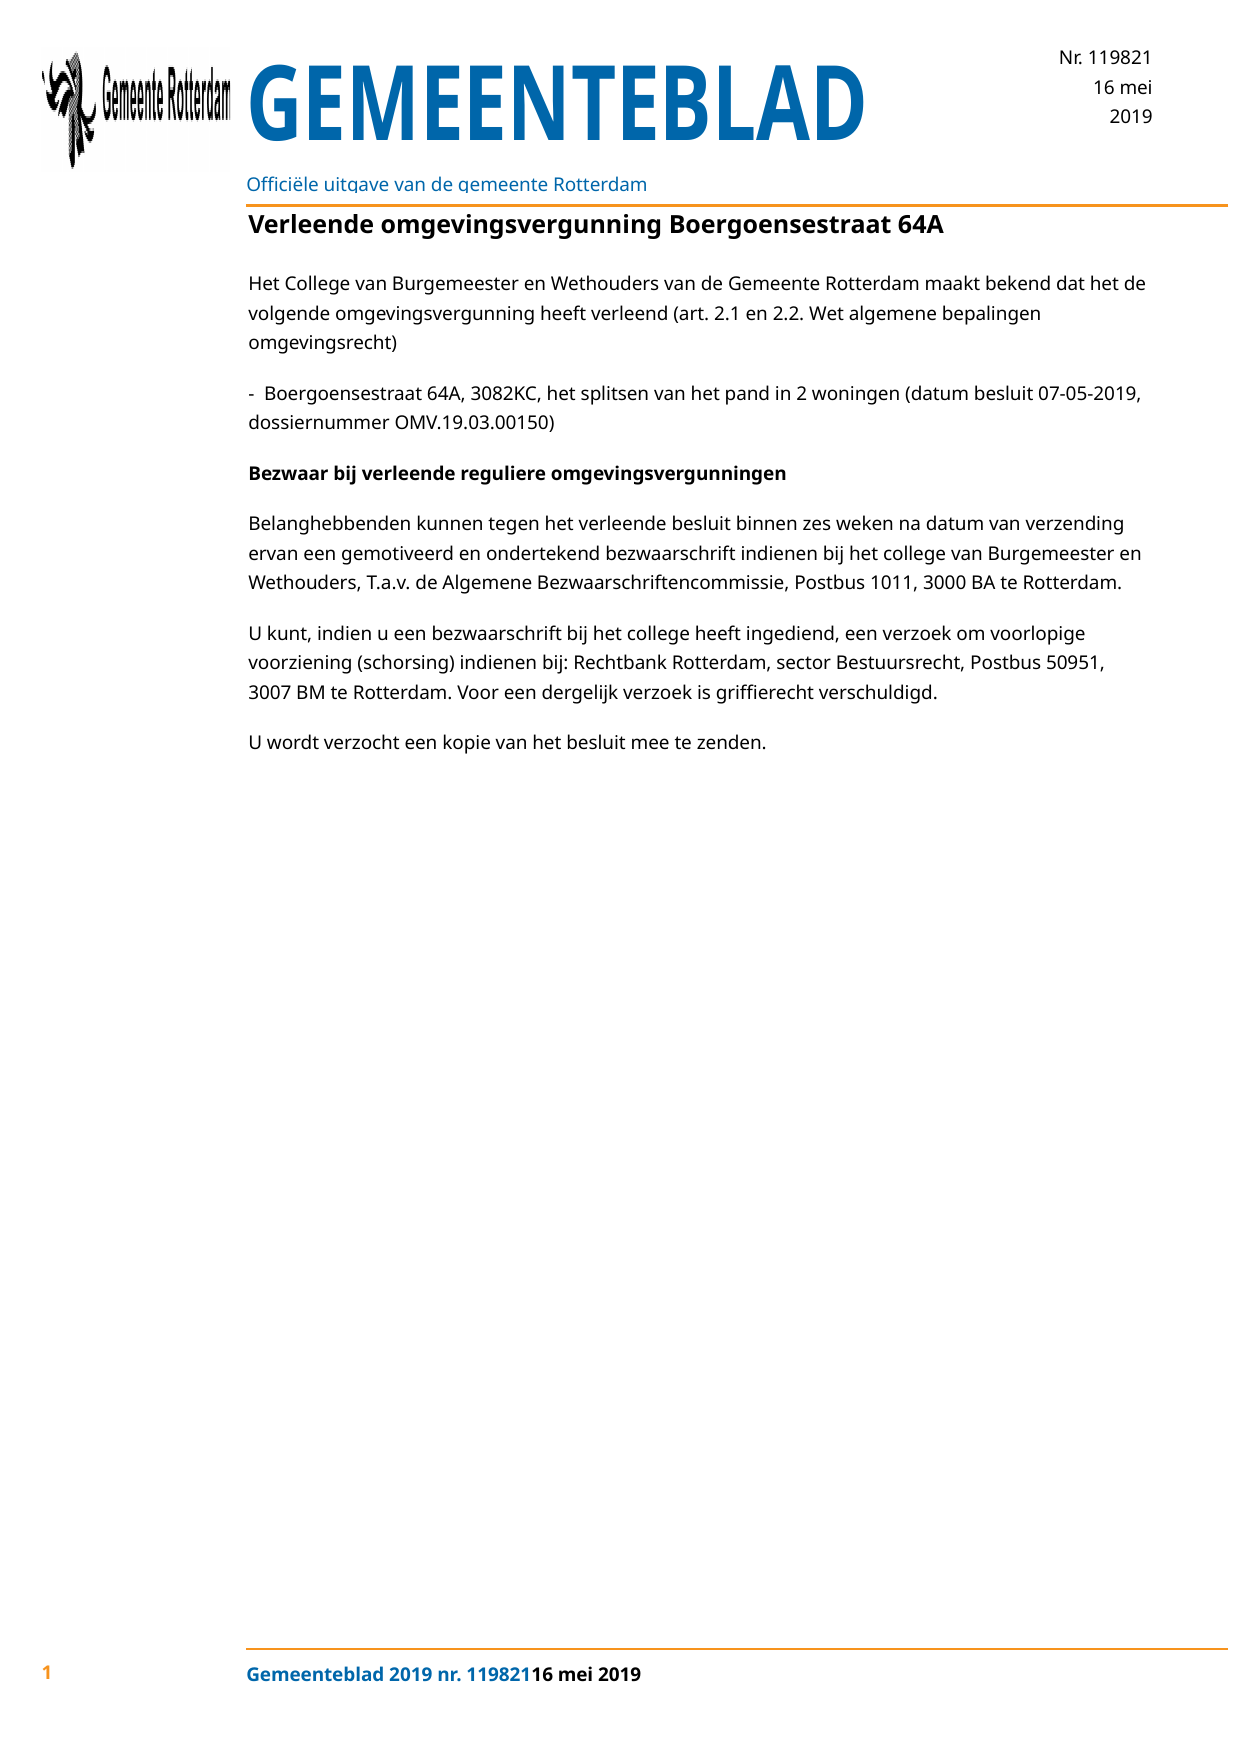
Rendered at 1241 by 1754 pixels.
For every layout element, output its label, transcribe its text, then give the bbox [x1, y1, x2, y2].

text Verleende omgevingsvergunning Boergoensestraat 64A [248, 207, 1152, 241]
text Bezwaar bij verleende reguliere omgevingsvergunningen [248, 460, 1152, 486]
text U kunt, indien u een bezwaarschrift bij het college heeft ingediend, een verzoek om voorlopige voorziening (schorsing) indienen bij: Rechtbank Rotterdam, sector Bestuursrecht, Postbus 50951, 3007 BM te Rotterdam. Voor een dergelijk verzoek is griffierecht verschuldigd. [248, 620, 1152, 705]
text - Boergoensestraat 64A, 3082KC, het splitsen van het pand in 2 woningen (datum besluit 07-05-2019, dossiernummer OMV.19.03.00150) [248, 380, 1152, 435]
text U wordt verzocht een kopie van het besluit mee te zenden. [248, 729, 1152, 755]
picture [41, 47, 231, 172]
text Het College van Burgemeester en Wethouders van de Gemeente Rotterdam maakt bekend dat het de volgende omgevingsvergunning heeft verleend (art. 2.1 en 2.2. Wet algemene bepalingen omgevingsrecht) [248, 270, 1152, 355]
text Belanghebbenden kunnen tegen het verleende besluit binnen zes weken na datum van verzending ervan een gemotiveerd en ondertekend bezwaarschrift indienen bij het college van Burgemeester en Wethouders, T.a.v. de Algemene Bezwaarschriftencommissie, Postbus 1011, 3000 BA te Rotterdam. [248, 510, 1152, 595]
